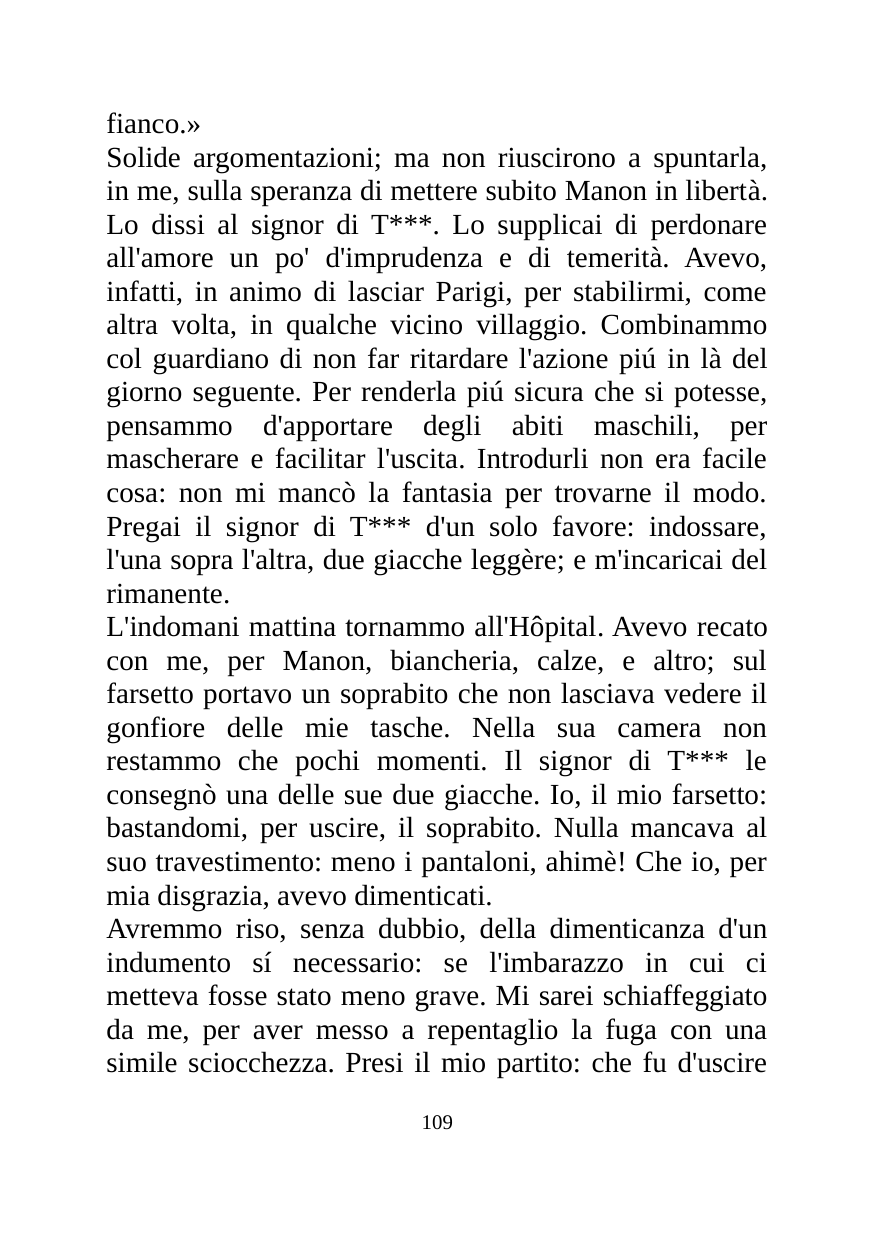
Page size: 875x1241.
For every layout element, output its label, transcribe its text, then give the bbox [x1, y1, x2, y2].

text L'indomani mattina tornammo all'Hôpital. Avevo recato con me, per Manon, biancheria, calze, e altro; sul farsetto portavo un soprabito che non lasciava vedere il gonfiore delle mie tasche. Nella sua camera non restammo che pochi momenti. Il signor di T*** le consegnò una delle sue due giacche. Io, il mio farsetto: bastandomi, per uscire, il soprabito. Nulla mancava al suo travestimento: meno i pantaloni, ahimè! Che io, per mia disgrazia, avevo dimenticati. [106, 609, 768, 911]
text Solide argomentazioni; ma non riuscirono a spuntarla, in me, sulla speranza di mettere subito Manon in libertà. Lo dissi al signor di T***. Lo supplicai di perdonare all'amore un po' d'imprudenza e di temerità. Avevo, infatti, in animo di lasciar Parigi, per stabilirmi, come altra volta, in qualche vicino villaggio. Combinammo col guardiano di non far ritardare l'azione piú in là del giorno seguente. Per renderla piú sicura che si potesse, pensammo d'apportare degli abiti maschili, per mascherare e facilitar l'uscita. Introdurli non era facile cosa: non mi mancò la fantasia per trovarne il modo. Pregai il signor di T*** d'un solo favore: indossare, l'una sopra l'altra, due giacche leggère; e m'incaricai del rimanente. [106, 140, 768, 609]
text Avremmo riso, senza dubbio, della dimenticanza d'un indumento sí necessario: se l'imbarazzo in cui ci metteva fosse stato meno grave. Mi sarei schiaffeggiato da me, per aver messo a repentaglio la fuga con una simile sciocchezza. Presi il mio partito: che fu d'uscire [106, 911, 768, 1079]
text fianco.» [106, 106, 768, 140]
